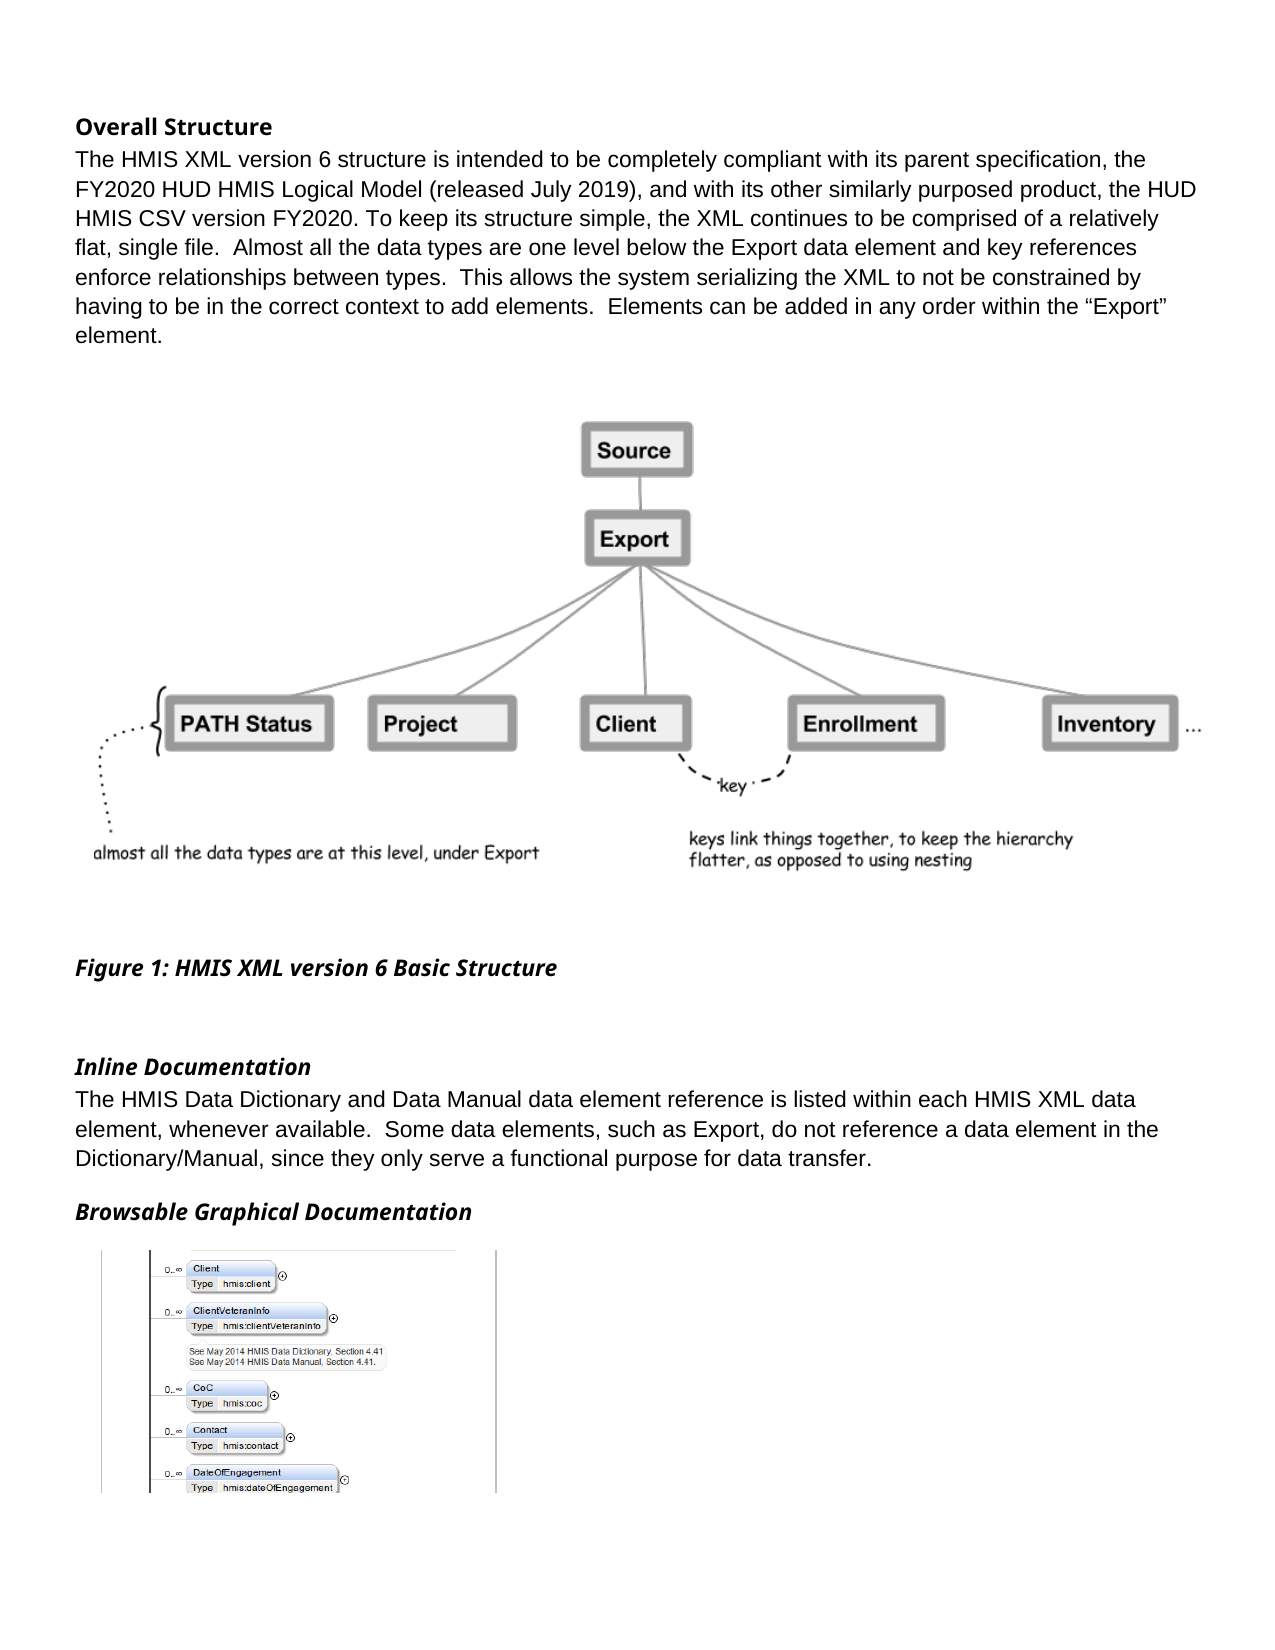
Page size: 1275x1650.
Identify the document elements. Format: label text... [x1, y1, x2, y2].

picture [93, 1250, 510, 1493]
text The HMIS XML version 6 structure is intended to be completely compliant with its parent specification, the FY2020 HUD HMIS Logical Model (released July 2019), and with its other similarly purposed product, the HUD HMIS CSV version FY2020. To keep its structure simple, the XML continues to be comprised of a relatively flat, single file. Almost all the data types are one level below the Export data element and key references enforce relationships between types. This allows the system serializing the XML to not be constrained by having to be in the correct context to add elements. Elements can be added in any order within the “Export” element. [75, 147, 1200, 349]
picture [93, 371, 1219, 909]
subtitle Browsable Graphical Documentation [75, 1196, 1200, 1227]
subtitle Figure 1: HMIS XML version 6 Basic Structure [75, 952, 1200, 983]
subtitle Inline Documentation [75, 1051, 1200, 1082]
subtitle Overall Structure [75, 111, 1200, 142]
text The HMIS Data Dictionary and Data Manual data element reference is listed within each HMIS XML data element, whenever available. Some data elements, such as Export, do not reference a data element in the Dictionary/Manual, since they only serve a functional purpose for data transfer. [75, 1087, 1200, 1172]
